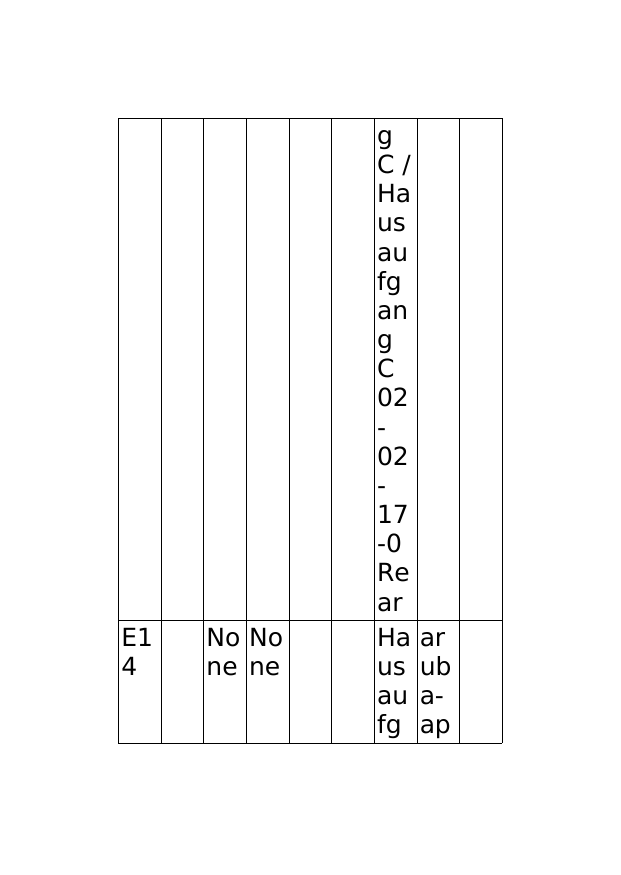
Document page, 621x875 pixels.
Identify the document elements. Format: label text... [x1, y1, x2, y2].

table_cell E14 [119, 621, 161, 742]
table_cell [460, 621, 502, 742]
table_cell [332, 621, 374, 742]
table_cell [162, 119, 203, 620]
table_cell Hausaufg [375, 621, 417, 742]
table_cell [460, 119, 502, 620]
table_cell g C / Hausaufgang C 02-02-17-0 Rear [375, 119, 417, 620]
table_cell aruba-ap- [418, 621, 459, 742]
table_cell [247, 119, 289, 620]
table_cell None [247, 621, 289, 742]
table_cell [162, 621, 203, 742]
table_cell None [204, 621, 246, 742]
table_cell [119, 119, 161, 620]
table_cell [332, 119, 374, 620]
table_cell [290, 621, 331, 742]
table_cell [418, 119, 459, 620]
table_cell [290, 119, 331, 620]
table_cell [204, 119, 246, 620]
